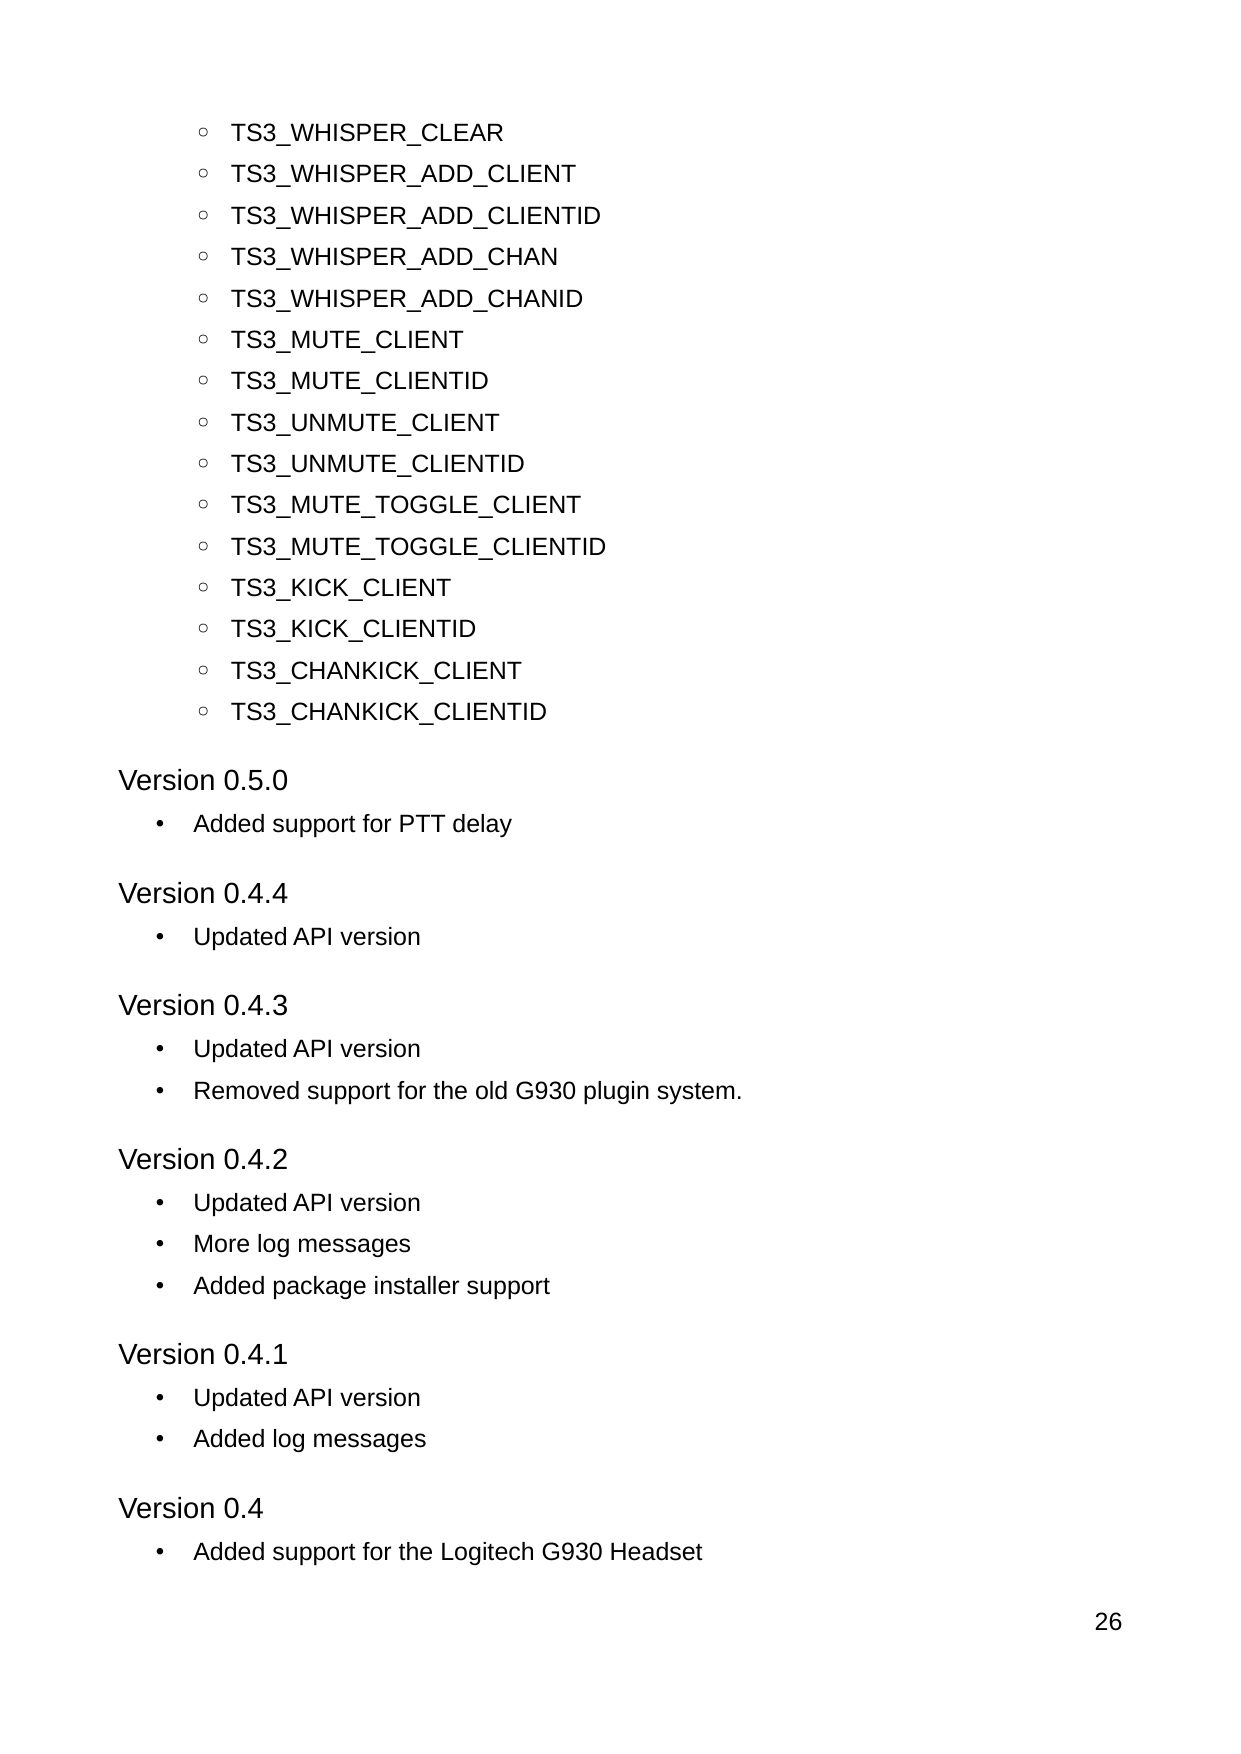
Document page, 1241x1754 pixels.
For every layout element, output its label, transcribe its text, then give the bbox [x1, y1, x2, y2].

subtitle Version 0.4.2 [118, 1142, 1122, 1176]
list TS3_WHISPER_ADD_CLIENTID [193, 201, 1122, 230]
subtitle Version 0.4 [118, 1491, 1122, 1524]
list TS3_CHANKICK_CLIENTID [193, 697, 1122, 726]
list Added package installer support [156, 1271, 1122, 1299]
list Updated API version [156, 922, 1122, 951]
list TS3_WHISPER_CLEAR [193, 118, 1122, 147]
list Updated API version [156, 1034, 1122, 1063]
list Updated API version [156, 1188, 1122, 1217]
list TS3_UNMUTE_CLIENT [193, 408, 1122, 436]
list TS3_MUTE_TOGGLE_CLIENTID [193, 532, 1122, 561]
list TS3_KICK_CLIENTID [193, 614, 1122, 643]
list Added log messages [156, 1424, 1122, 1453]
subtitle Version 0.4.4 [118, 876, 1122, 909]
list TS3_WHISPER_ADD_CHAN [193, 242, 1122, 271]
list TS3_MUTE_TOGGLE_CLIENT [193, 490, 1122, 519]
list Updated API version [156, 1383, 1122, 1412]
list Added support for the Logitech G930 Headset [156, 1537, 1122, 1566]
list TS3_WHISPER_ADD_CHANID [193, 283, 1122, 312]
subtitle Version 0.5.0 [118, 763, 1122, 797]
list TS3_CHANKICK_CLIENT [193, 656, 1122, 684]
list Added support for PTT delay [156, 809, 1122, 838]
list Removed support for the old G930 plugin system. [156, 1076, 1122, 1104]
list TS3_MUTE_CLIENTID [193, 366, 1122, 395]
list TS3_UNMUTE_CLIENTID [193, 449, 1122, 478]
list TS3_MUTE_CLIENT [193, 325, 1122, 354]
list TS3_WHISPER_ADD_CLIENT [193, 159, 1122, 188]
list More log messages [156, 1229, 1122, 1258]
list TS3_KICK_CLIENT [193, 573, 1122, 602]
subtitle Version 0.4.3 [118, 988, 1122, 1022]
subtitle Version 0.4.1 [118, 1337, 1122, 1371]
